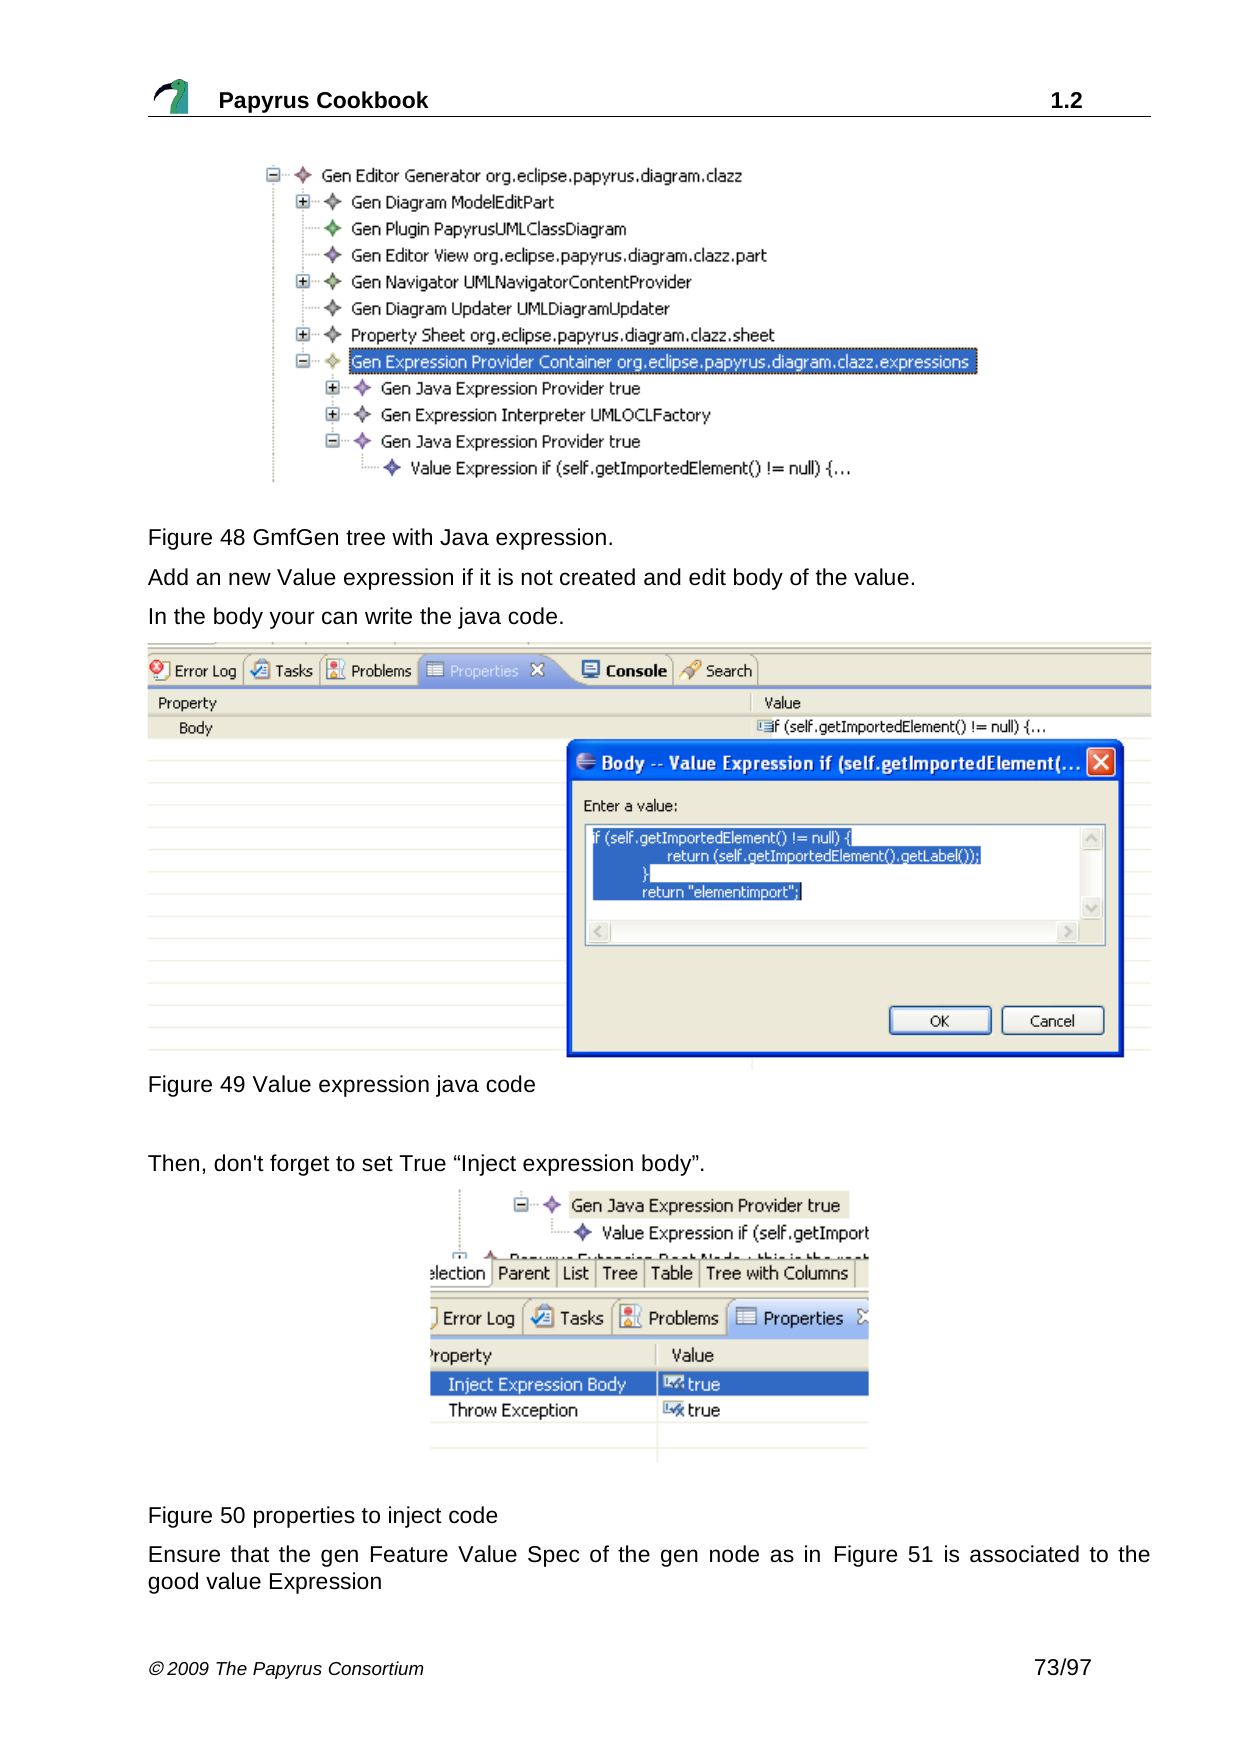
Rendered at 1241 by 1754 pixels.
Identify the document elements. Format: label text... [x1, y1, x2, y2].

picture [147, 642, 1152, 1070]
text Ensure that the gen Feature Value Spec of the gen node as in Figure 51 is associated to the good value Expression [148, 1541, 1151, 1595]
text Then, don't forget to set True “Inject expression body”. [148, 1149, 1151, 1176]
text Figure 48 GmfGen tree with Java expression. [148, 523, 1151, 551]
picture [153, 79, 189, 114]
text In the body your can write the java code. [148, 603, 1151, 630]
text Add an new Value expression if it is not created and edit body of the value. [148, 563, 1151, 590]
text Figure 50 properties to inject code [148, 1501, 1151, 1528]
text Figure 49 Value expression java code [148, 1070, 1151, 1097]
picture [430, 1188, 869, 1462]
picture [254, 165, 1045, 484]
